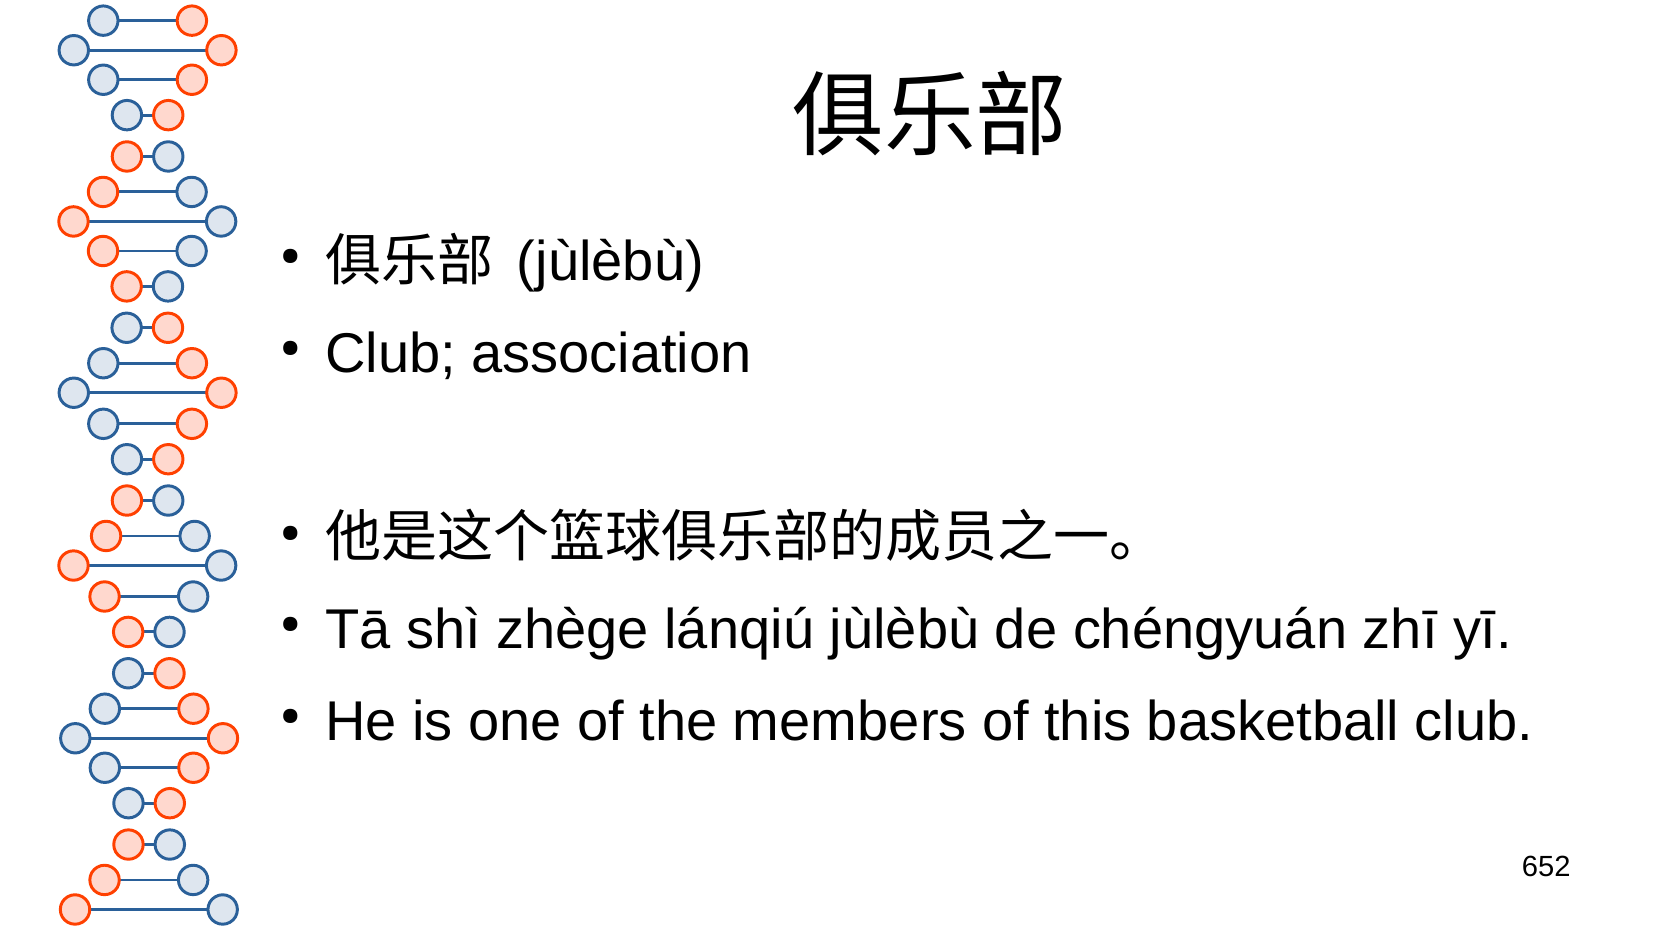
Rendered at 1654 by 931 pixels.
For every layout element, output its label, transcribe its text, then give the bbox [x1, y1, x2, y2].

title 俱乐部 [265, 35, 1595, 189]
list 俱乐部 (jùlèbù) Club; association 他是这个篮球俱乐部的成员之一。 Tā shì zhège lánqiú jùlèbù de chéngyuán zhī yī. He is one of the members of this basketball club. [265, 224, 1595, 764]
